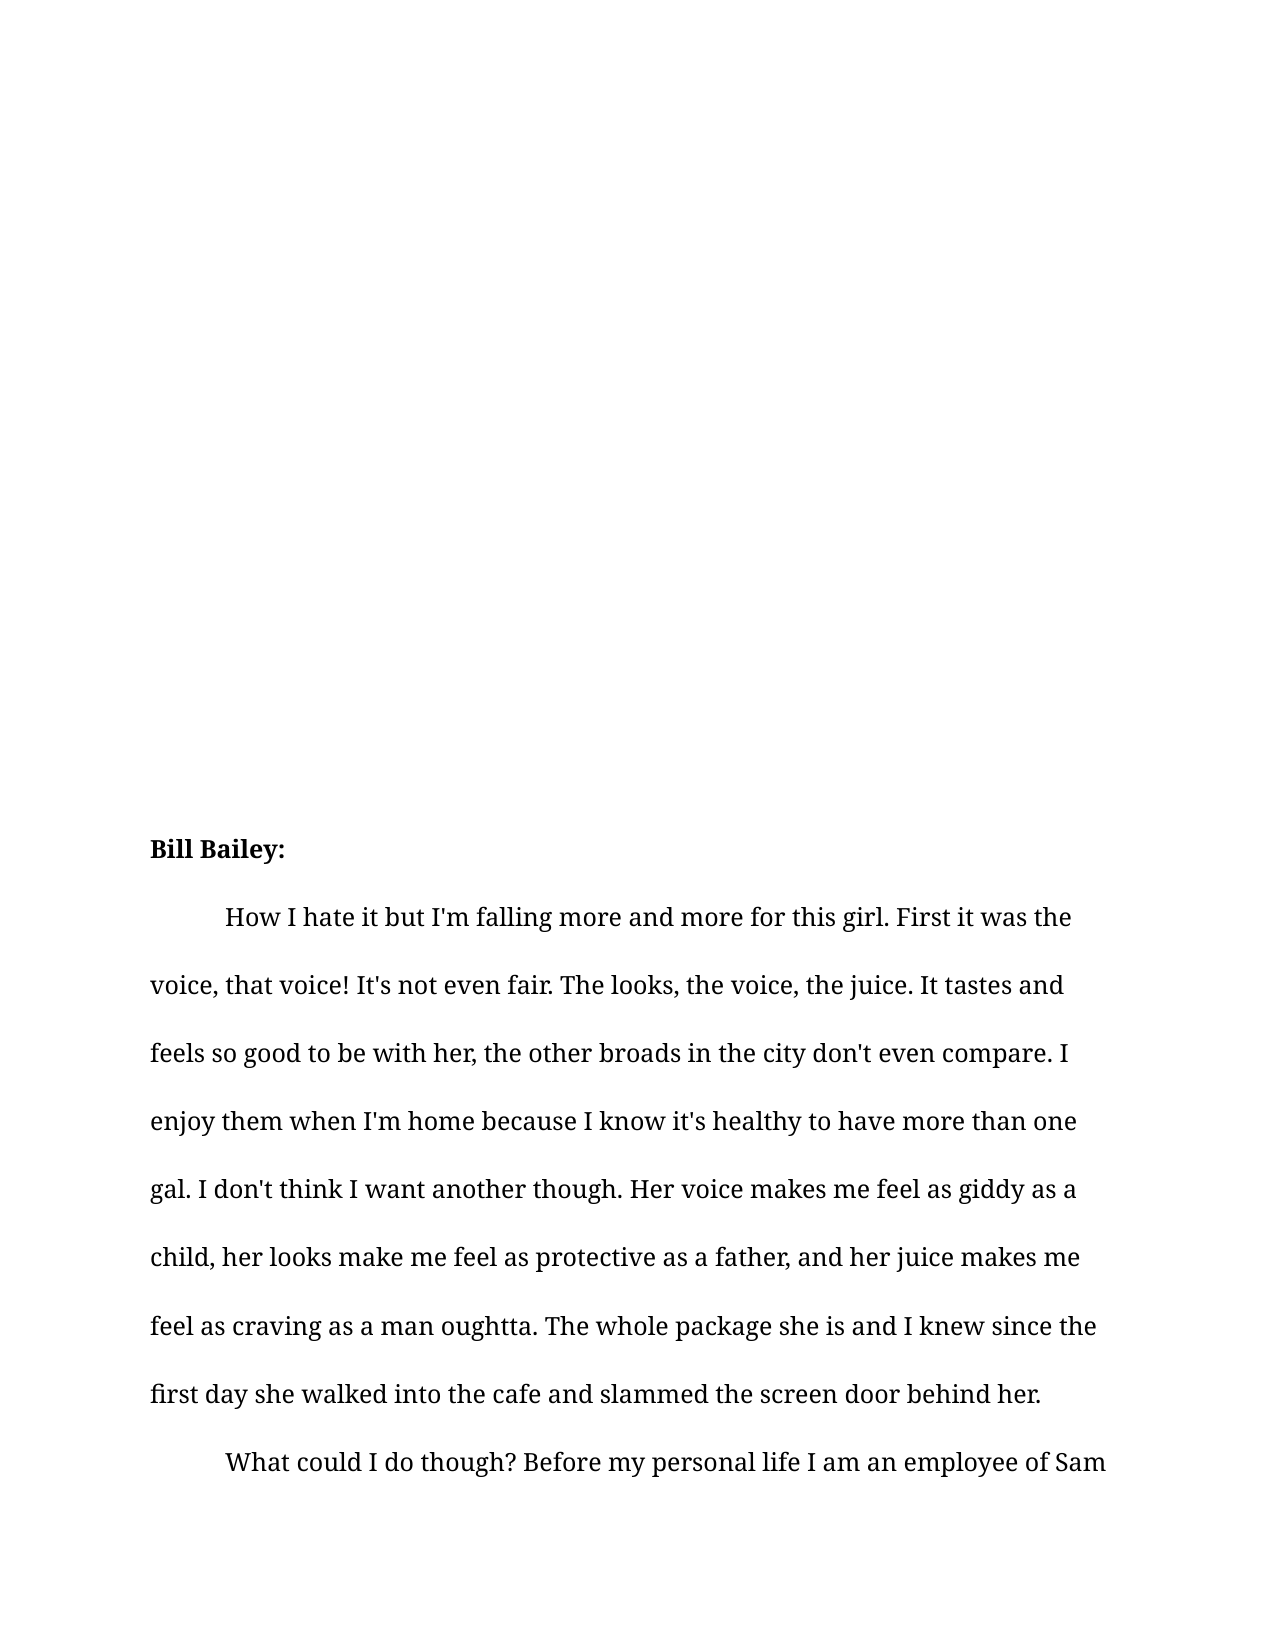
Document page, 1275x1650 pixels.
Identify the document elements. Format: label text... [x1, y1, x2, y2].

text What could I do though? Before my personal life I am an employee of Sam [150, 1444, 1125, 1478]
text Bill Bailey: [150, 831, 1125, 865]
text How I hate it but I'm falling more and more for this girl. First it was the voice, that voice! It's not even fair. The looks, the voice, the juice. It tastes and feels so good to be with her, the other broads in the city don't even compare. I enjoy them when I'm home because I know it's healthy to have more than one gal. I don't think I want another though. Her voice makes me feel as giddy as a child, her looks make me feel as protective as a father, and her juice makes me feel as craving as a man oughtta. The whole package she is and I knew since the first day she walked into the cafe and slammed the screen door behind her. [150, 899, 1125, 1410]
